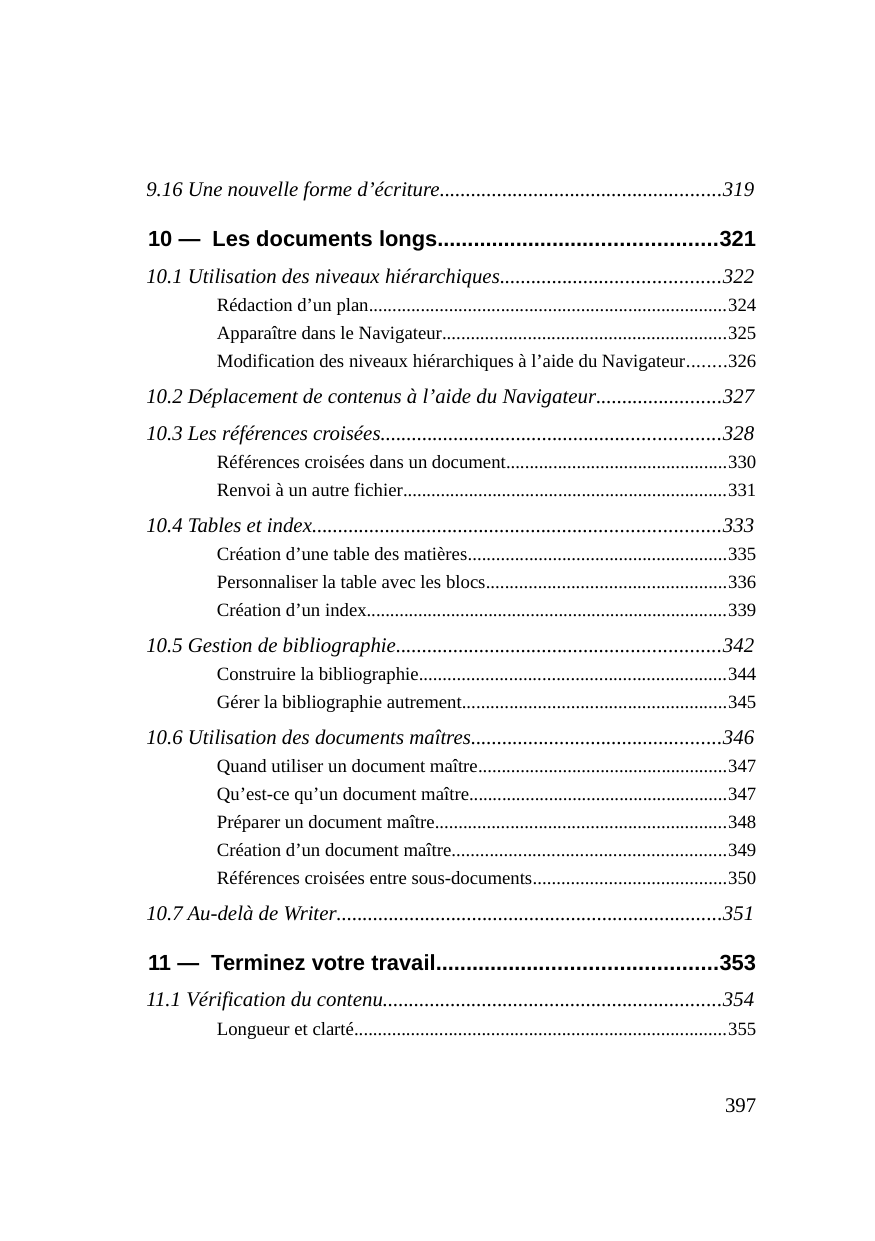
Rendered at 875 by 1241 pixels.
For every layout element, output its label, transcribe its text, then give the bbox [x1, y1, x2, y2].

text Rédaction d’un plan 324 [217, 294, 756, 316]
text Personnaliser la table avec les blocs 336 [217, 571, 756, 592]
text Préparer un document maître 348 [217, 811, 756, 832]
text Création d’un index 339 [217, 599, 756, 620]
text 11.1 Vérification du contenu 354 [146, 987, 756, 1011]
text Apparaître dans le Navigateur 325 [217, 322, 756, 344]
text Création d’une table des matières 335 [217, 543, 756, 565]
text Gérer la bibliographie autrement 345 [217, 691, 756, 712]
text 10.4 Tables et index 333 [146, 513, 756, 537]
text 10.5 Gestion de bibliographie 342 [146, 633, 756, 657]
text 11 — Terminez votre travail 353 [148, 950, 756, 975]
text 10.1 Utilisation des niveaux hiérarchiques 322 [146, 264, 756, 288]
text 9.16 Une nouvelle forme d’écriture 319 [146, 177, 756, 201]
text Références croisées entre sous-documents 350 [217, 867, 756, 888]
text 10 — Les documents longs 321 [148, 226, 756, 252]
text Modification des niveaux hiérarchiques à l’aide du Navigateur 326 [217, 350, 756, 372]
text Références croisées dans un document 330 [217, 451, 756, 472]
text Création d’un document maître 349 [217, 839, 756, 860]
text 10.2 Déplacement de contenus à l’aide du Navigateur 327 [146, 384, 756, 408]
text Construire la bibliographie 344 [217, 663, 756, 685]
text Longueur et clarté 355 [217, 1018, 756, 1039]
text 10.7 Au-delà de Writer 351 [146, 901, 756, 925]
text Qu’est-ce qu’un document maître 347 [217, 783, 756, 805]
text Quand utiliser un document maître 347 [217, 755, 756, 777]
text 10.3 Les références croisées 328 [146, 421, 756, 445]
text 10.6 Utilisation des documents maîtres 346 [146, 725, 756, 749]
text Renvoi à un autre fichier 331 [217, 479, 756, 500]
